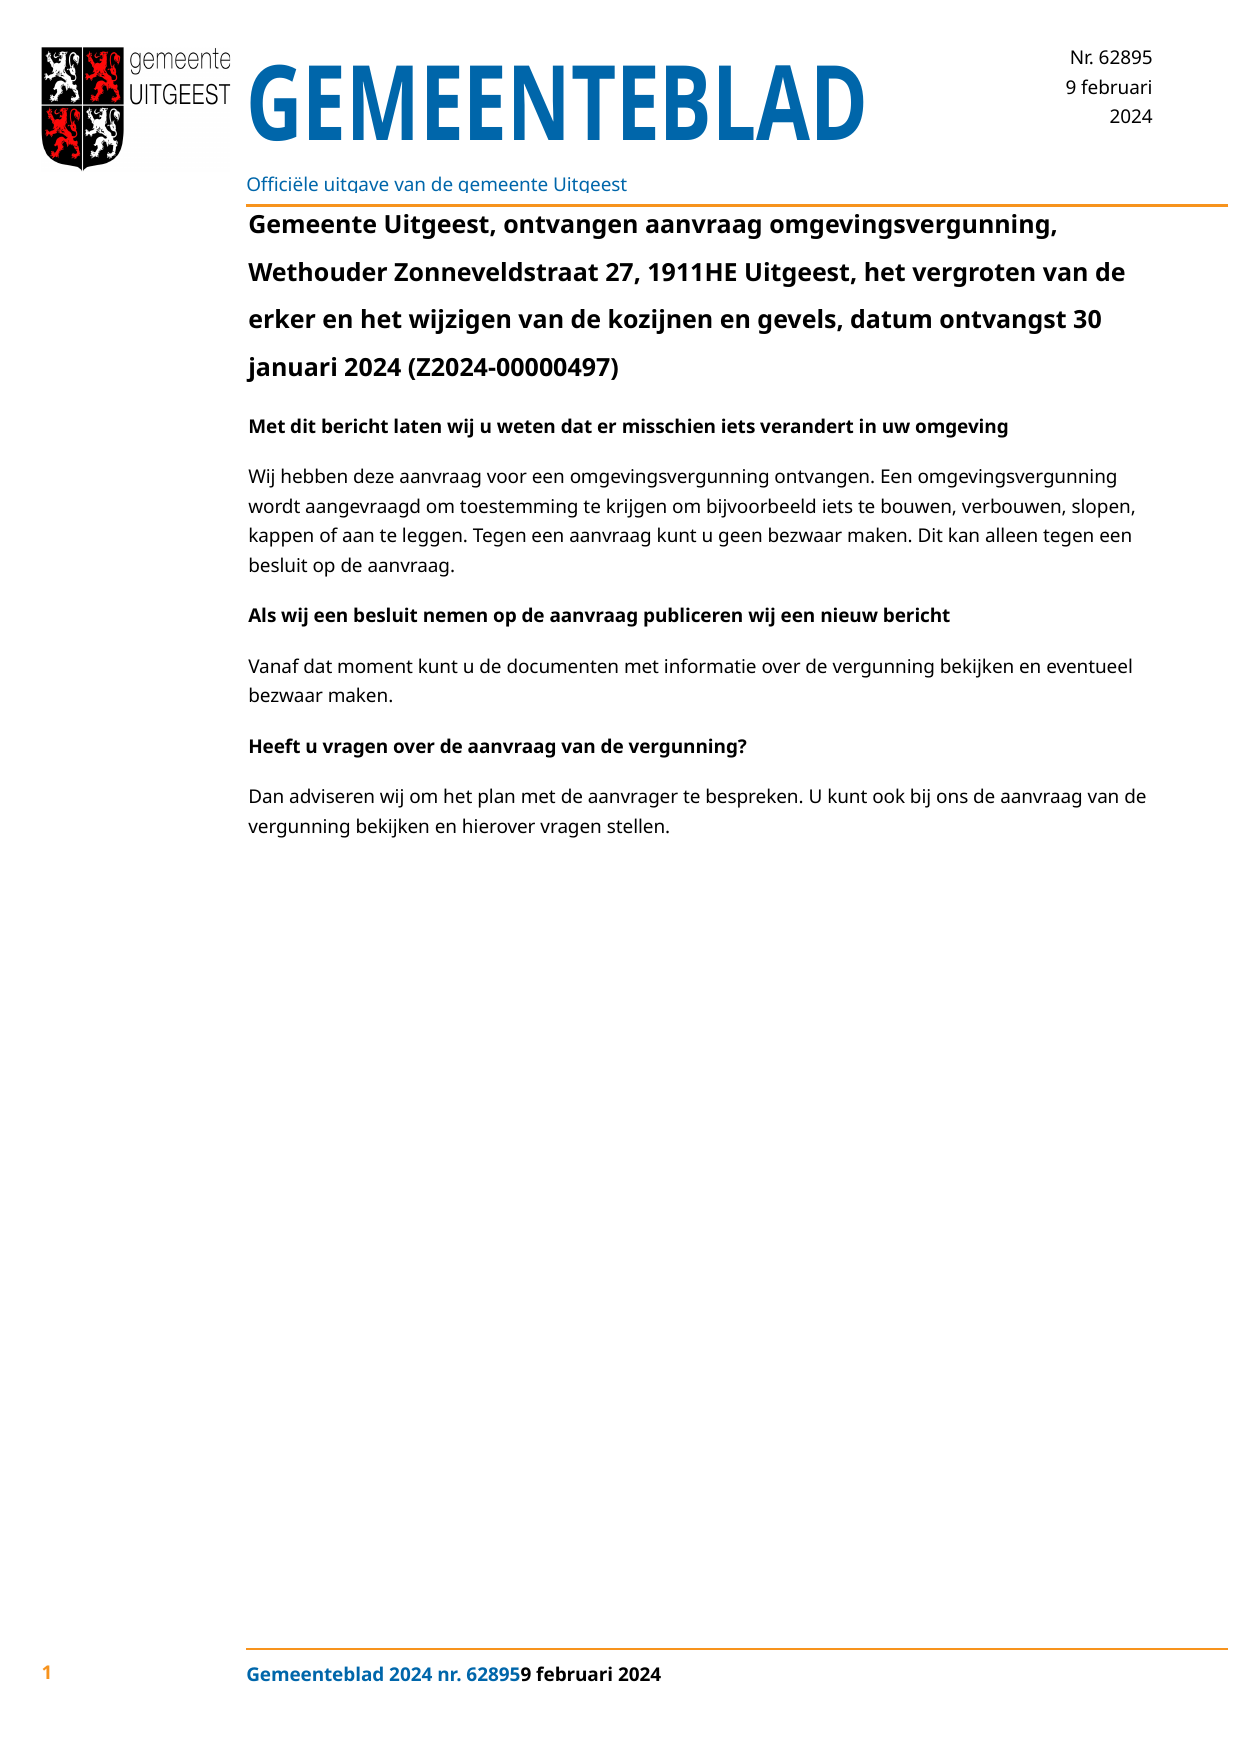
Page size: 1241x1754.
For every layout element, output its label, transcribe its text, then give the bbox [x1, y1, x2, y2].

text Met dit bericht laten wij u weten dat er misschien iets verandert in uw omgeving [248, 413, 1152, 439]
text Wij hebben deze aanvraag voor een omgevingsvergunning ontvangen. Een omgevingsvergunning wordt aangevraagd om toestemming te krijgen om bijvoorbeeld iets te bouwen, verbouwen, slopen, kappen of aan te leggen. Tegen een aanvraag kunt u geen bezwaar maken. Dit kan alleen tegen een besluit op de aanvraag. [248, 463, 1152, 578]
text Gemeente Uitgeest, ontvangen aanvraag omgevingsvergunning, Wethouder Zonneveldstraat 27, 1911HE Uitgeest, het vergroten van de erker en het wijzigen van de kozijnen en gevels, datum ontvangst 30 januari 2024 (Z2024-00000497) [248, 207, 1152, 384]
text Heeft u vragen over de aanvraag van de vergunning? [248, 733, 1152, 759]
text Dan adviseren wij om het plan met de aanvrager te bespreken. U kunt ook bij ons de aanvraag van de vergunning bekijken en hierover vragen stellen. [248, 783, 1152, 839]
text Vanaf dat moment kunt u de documenten met informatie over de vergunning bekijken en eventueel bezwaar maken. [248, 653, 1152, 708]
text Als wij een besluit nemen op de aanvraag publiceren wij een nieuw bericht [248, 603, 1152, 628]
picture [41, 47, 231, 172]
